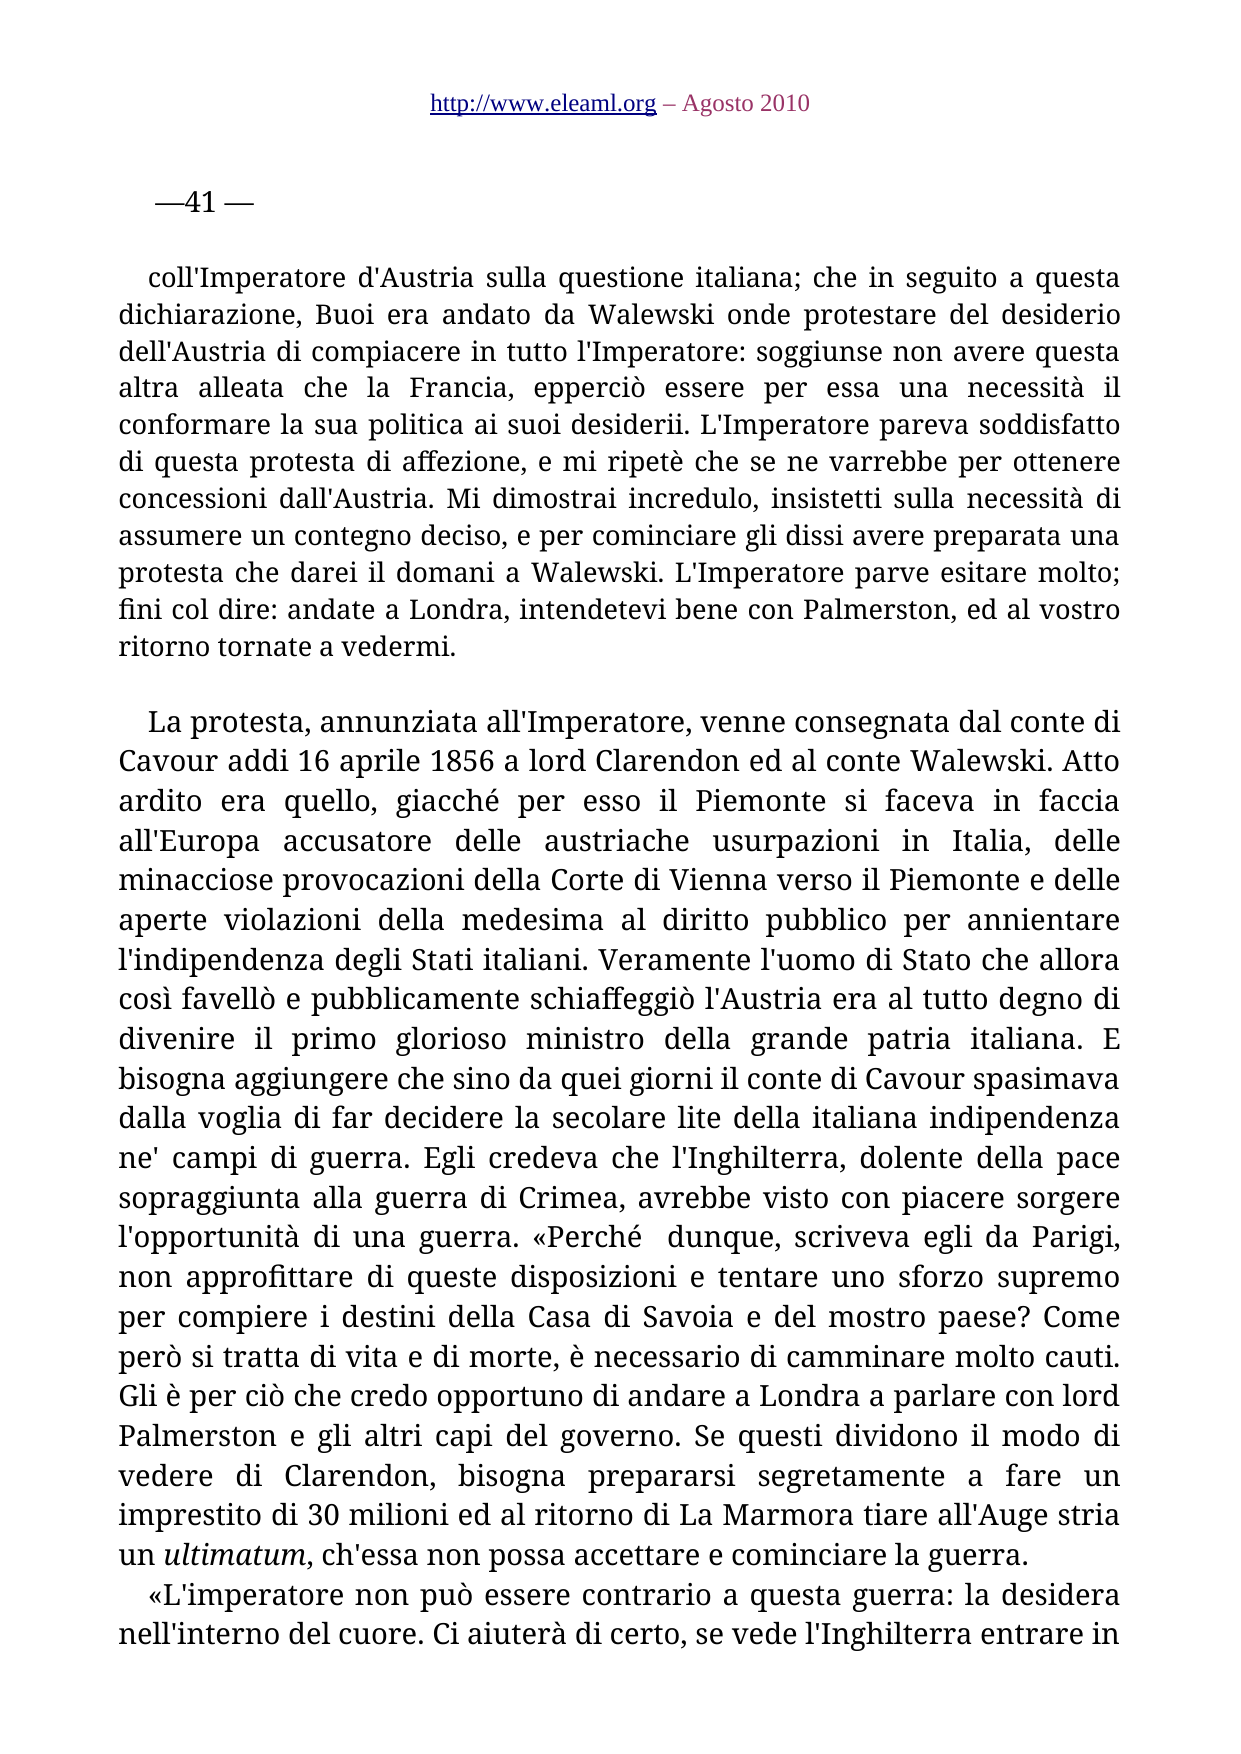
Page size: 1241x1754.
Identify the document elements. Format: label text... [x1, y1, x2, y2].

text coll'Imperatore d'Austria sulla questione italiana; che in seguito a questa dichiarazione, Buoi era andato da Walewski onde protestare del desiderio dell'Austria di compiacere in tutto l'Imperatore: soggiunse non avere questa altra alleata che la Francia, epperciò essere per essa una necessità il conformare la sua politica ai suoi desiderii. L'Imperatore pareva soddisfatto di questa protesta di affezione, e mi ripetè che se ne varrebbe per ottenere concessioni dall'Austria. Mi dimostrai incredulo, insistetti sulla necessità di assumere un contegno deciso, e per cominciare gli dissi avere preparata una protesta che darei il domani a Walewski. L'Imperatore parve esitare molto; fini col dire: andate a Londra, intendetevi bene con Palmerston, ed al vostro ritorno tornate a vedermi. [118, 258, 1122, 664]
text —41 — [118, 182, 1122, 221]
text La protesta, annunziata all'Imperatore, venne consegnata dal conte di Cavour addi 16 aprile 1856 a lord Clarendon ed al conte Walewski. Atto ardito era quello, giacché per esso il Piemonte si faceva in faccia all'Europa accusatore delle austriache usurpazioni in Italia, delle minacciose provocazioni della Corte di Vienna verso il Piemonte e delle aperte violazioni della medesima al diritto pubblico per annientare l'indipendenza degli Stati italiani. Veramente l'uomo di Stato che allora così favellò e pubblicamente schiaffeggiò l'Austria era al tutto degno di divenire il primo glorioso ministro della grande patria italiana. E bisogna aggiungere che sino da quei giorni il conte di Cavour spasimava dalla voglia di far decidere la secolare lite della italiana indipendenza ne' campi di guerra. Egli credeva che l'Inghilterra, dolente della pace sopraggiunta alla guerra di Crimea, avrebbe visto con piacere sorgere l'opportunità di una guerra. «Perché dunque, scriveva egli da Parigi, non approfittare di queste disposizioni e tentare uno sforzo supremo per compiere i destini della Casa di Savoia e del mostro paese? Come però si tratta di vita e di morte, è necessario di camminare molto cauti. Gli è per ciò che credo opportuno di andare a Londra a parlare con lord Palmerston e gli altri capi del governo. Se questi dividono il modo di vedere di Clarendon, bisogna prepararsi segretamente a fare un imprestito di 30 milioni ed al ritorno di La Marmora tiare all'Auge stria un ultimatum, ch'essa non possa accettare e cominciare la guerra. [118, 701, 1122, 1574]
text «L'imperatore non può essere contrario a questa guerra: la desidera nell'interno del cuore. Ci aiuterà di certo, se vede l'Inghilterra entrare in [118, 1574, 1122, 1653]
